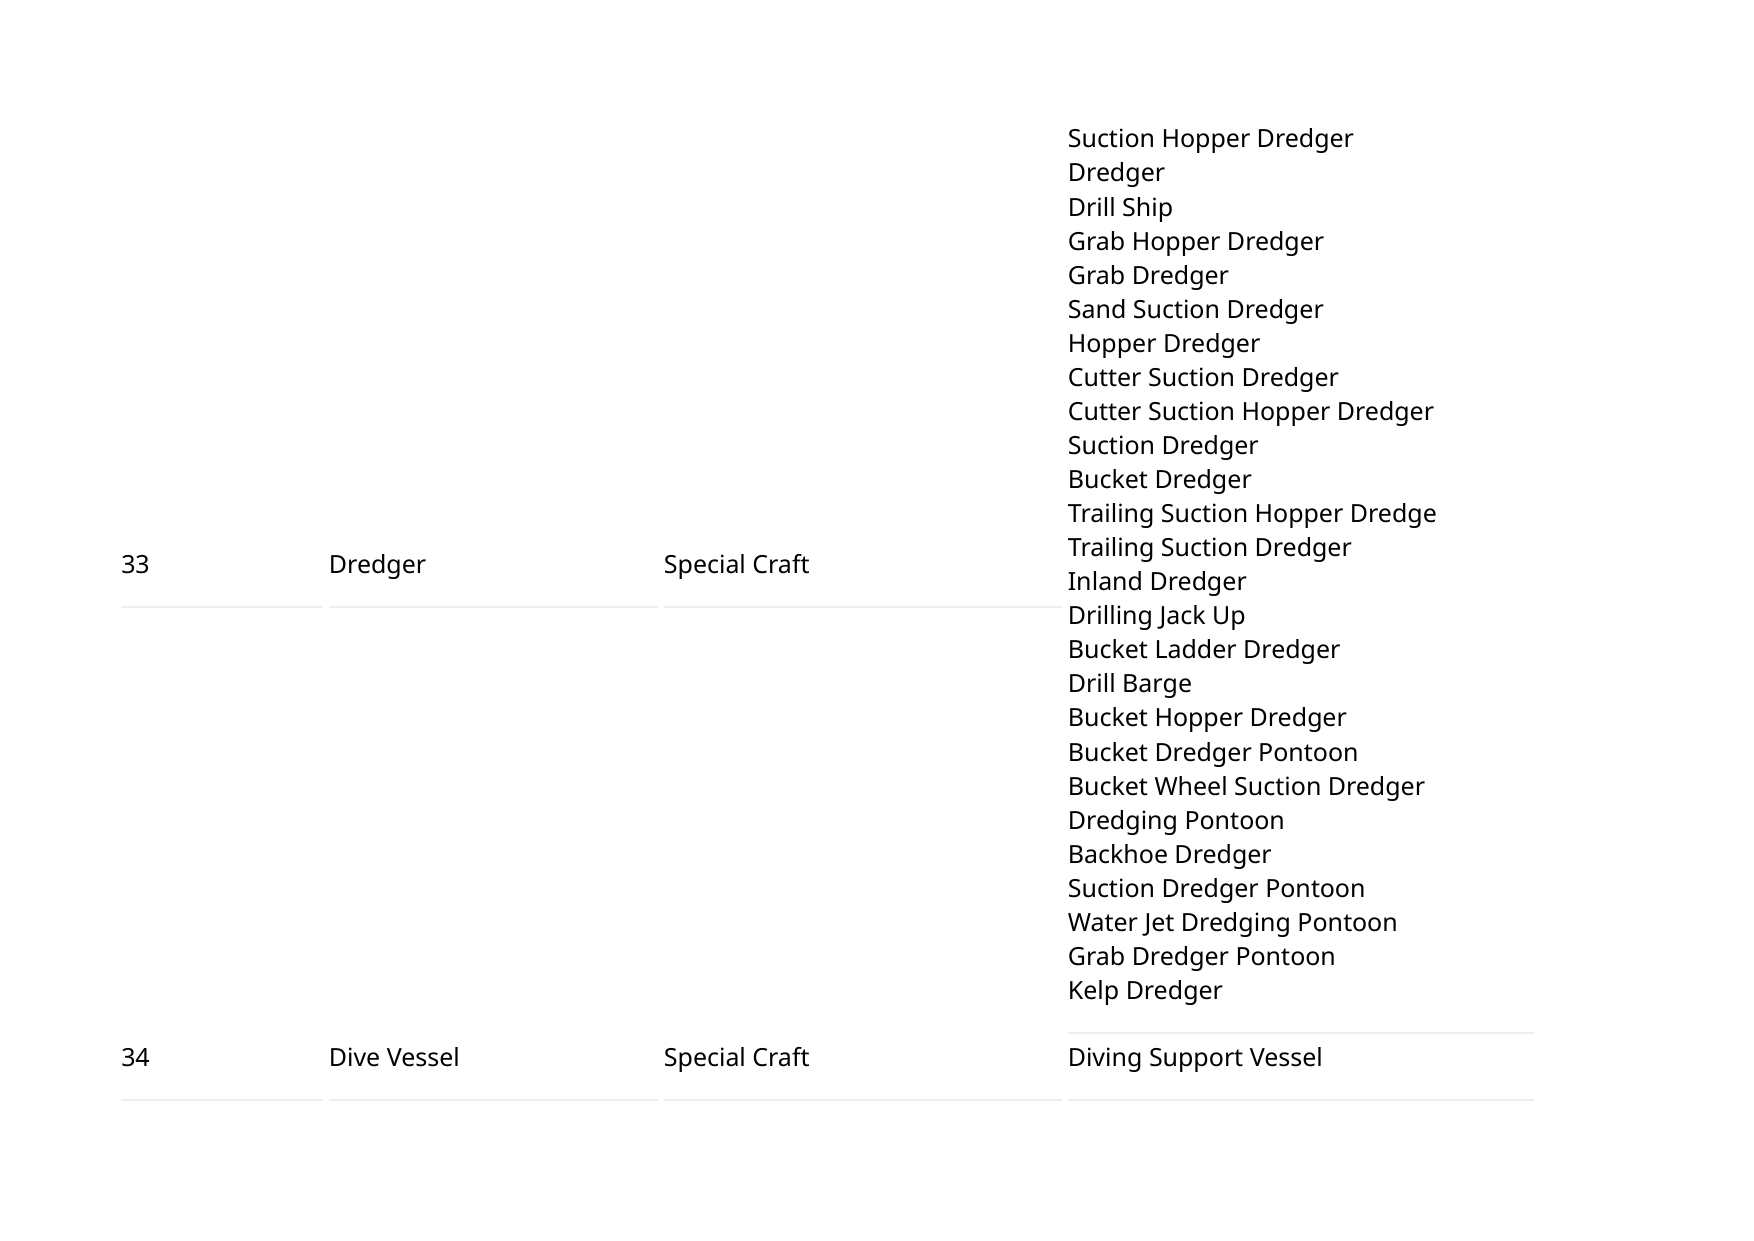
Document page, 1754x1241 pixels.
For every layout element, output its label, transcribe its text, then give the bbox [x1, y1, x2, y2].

table_cell 34 [118, 1037, 326, 1104]
table_cell Special Craft [661, 1037, 1065, 1104]
table_cell Dredger [326, 118, 661, 1037]
table_cell Special Craft [661, 118, 1065, 1037]
table_cell Suction Hopper Dredger Dredger Drill Ship Grab Hopper Dredger Grab Dredger Sand Suction Dredger Hopper Dredger Cutter Suction Dredger Cutter Suction Hopper Dredger Suction Dredger Bucket Dredger Trailing Suction Hopper Dredge Trailing Suction Dredger Inland Dredger Drilling Jack Up Bucket Ladder Dredger Drill Barge Bucket Hopper Dredger Bucket Dredger Pontoon Bucket Wheel Suction Dredger Dredging Pontoon Backhoe Dredger Suction Dredger Pontoon Water Jet Dredging Pontoon Grab Dredger Pontoon Kelp Dredger [1065, 118, 1537, 1037]
table_cell Diving Support Vessel [1065, 1037, 1537, 1104]
table_cell Dive Vessel [326, 1037, 661, 1104]
table_cell 33 [118, 118, 326, 1037]
